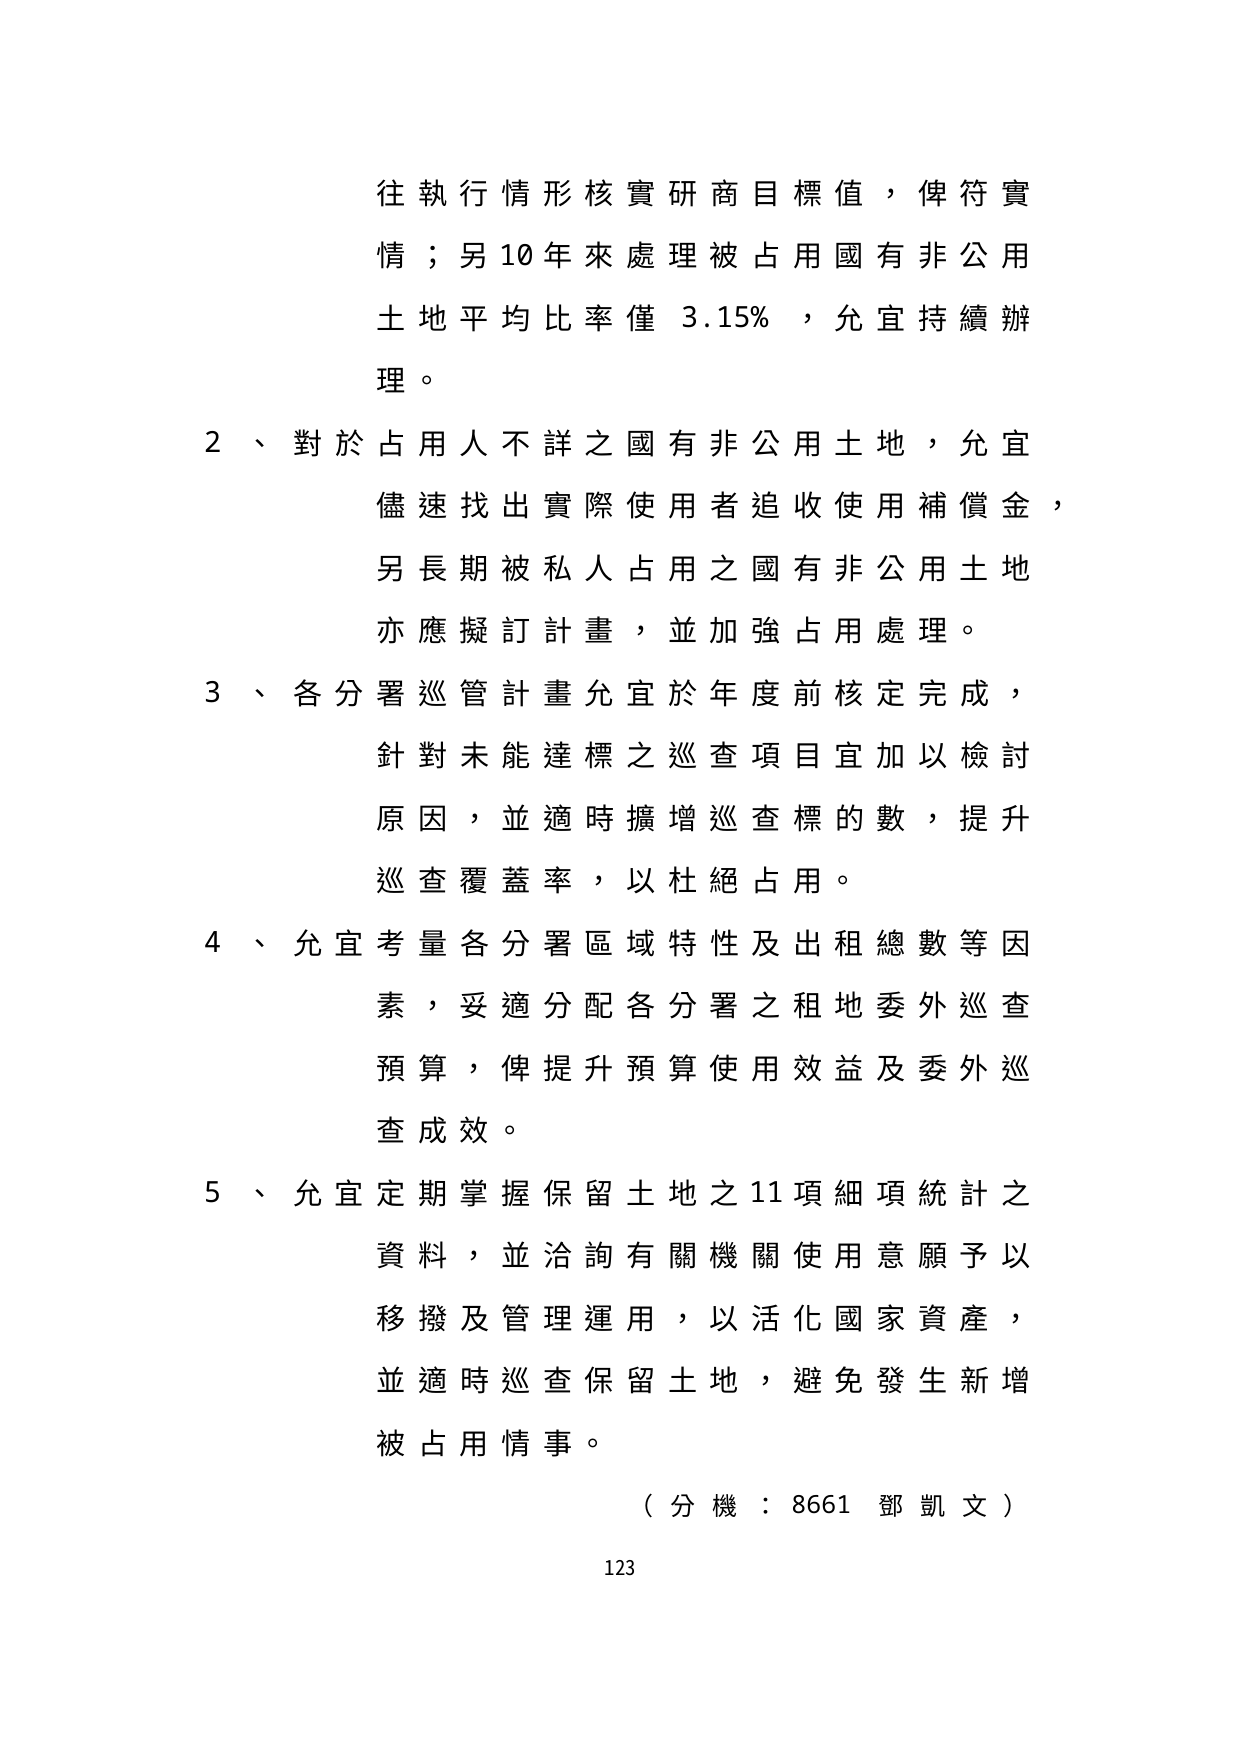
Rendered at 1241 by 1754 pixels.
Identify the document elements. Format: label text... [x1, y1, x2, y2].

list 允宜考量各分署區域特性及出租總數等因素，妥適分配各分署之租地委外巡查預算，俾提升預算使用效益及委外巡查成效。 [203, 900, 1037, 1150]
list 對於占用人不詳之國有非公用土地，允宜儘速找出實際使用者追收使用補償金，另長期被私人占用之國有非公用土地亦應擬訂計畫，並加強占用處理。 [203, 400, 1037, 650]
list 各分署巡管計畫允宜於年度前核定完成，針對未能達標之巡查項目宜加以檢討原因，並適時擴增巡查標的數，提升巡查覆蓋率，以杜絕占用。 [203, 650, 1037, 900]
text （分機：8661 鄧凱文） [203, 1462, 1037, 1525]
list 允宜定期掌握保留土地之11項細項統計之資料，並洽詢有關機關使用意願予以移撥及管理運用，以活化國家資產，並適時巡查保留土地，避免發生新增被占用情事。 [203, 1150, 1037, 1462]
list 往執行情形核實研商目標值，俾符實情；另10年來處理被占用國有非公用土地平均比率僅3.15%，允宜持續辦理。 [203, 150, 1037, 400]
